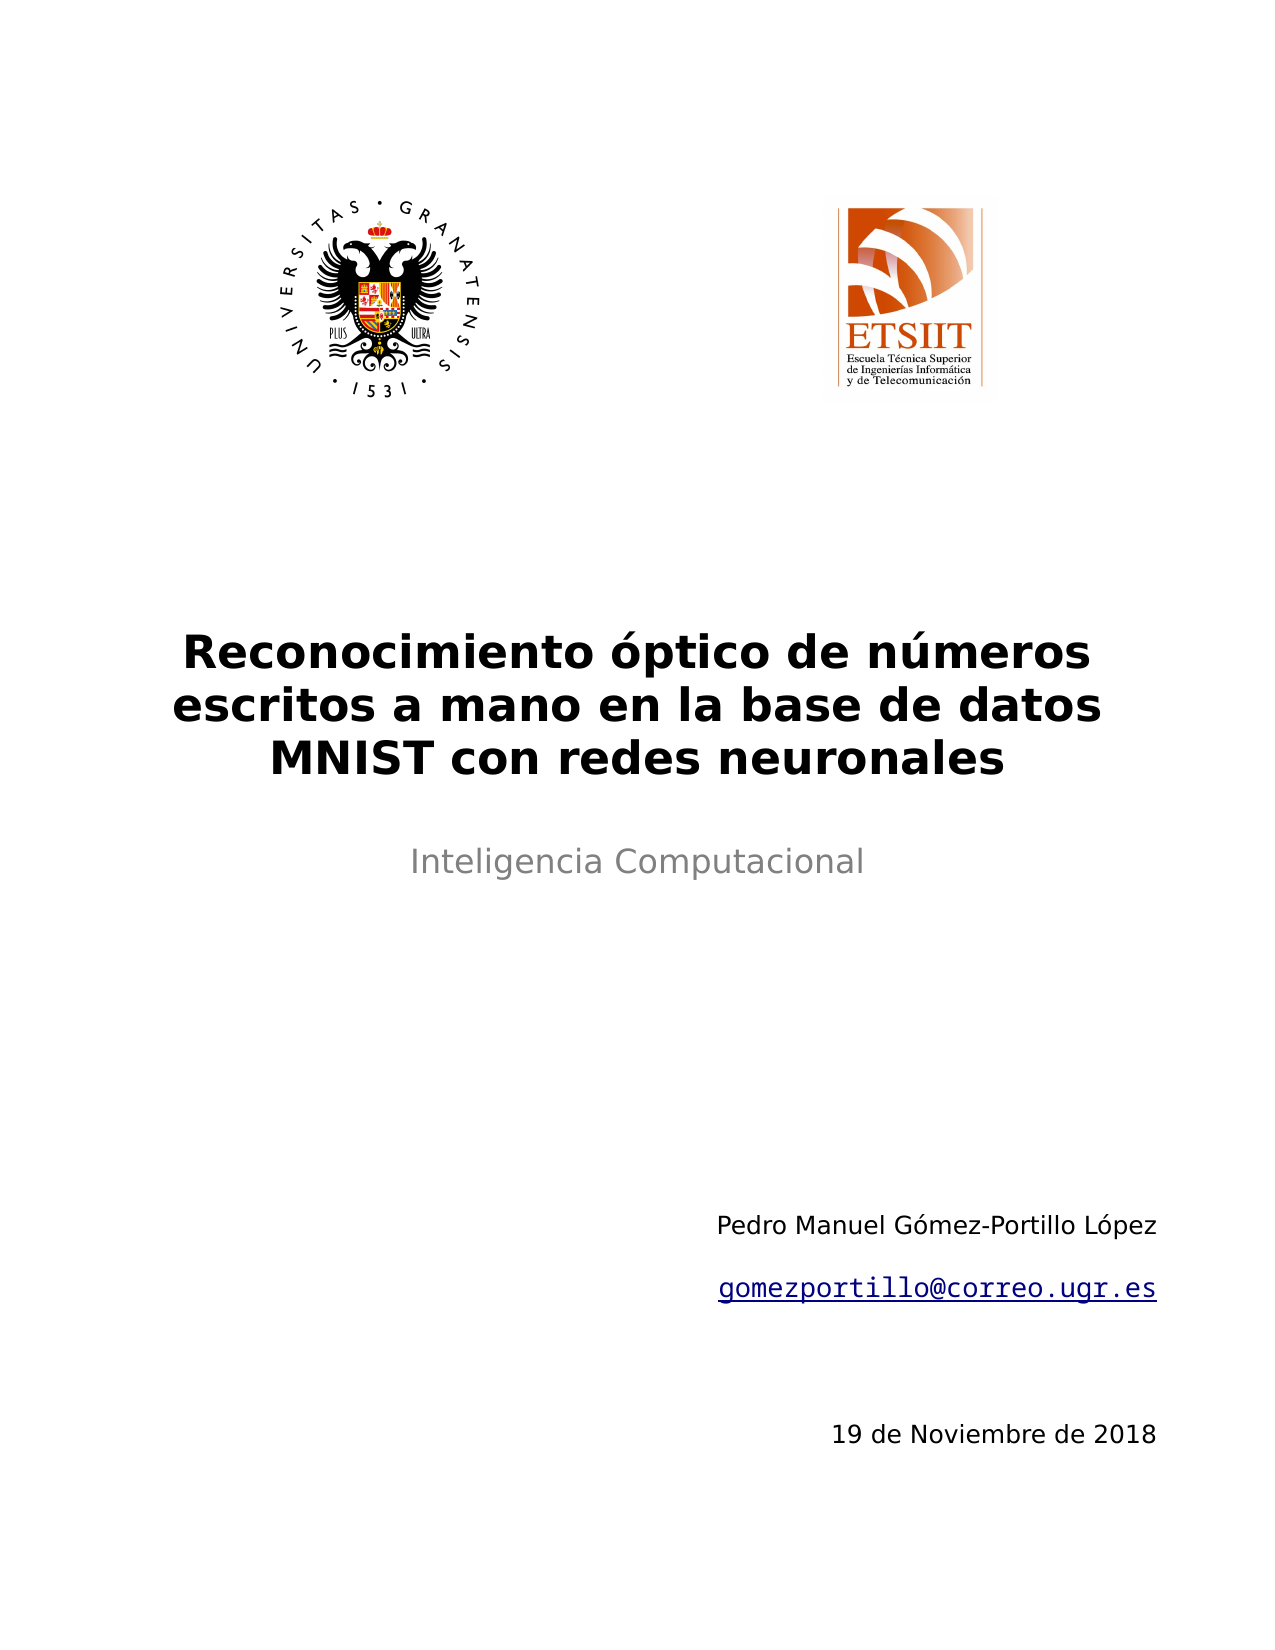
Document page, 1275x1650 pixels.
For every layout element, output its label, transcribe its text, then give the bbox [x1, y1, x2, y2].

title Reconocimiento óptico de números escritos a mano en la base de datos MNIST con redes neuronales [118, 626, 1157, 786]
text Pedro Manuel Gómez-Portillo López [118, 1211, 1157, 1240]
picture [823, 196, 999, 402]
subtitle Inteligencia Computacional [118, 843, 1157, 882]
text 19 de Noviembre de 2018 [118, 1421, 1157, 1450]
picture [270, 185, 489, 402]
text gomezportillo@correo.ugr.es [118, 1269, 1157, 1306]
